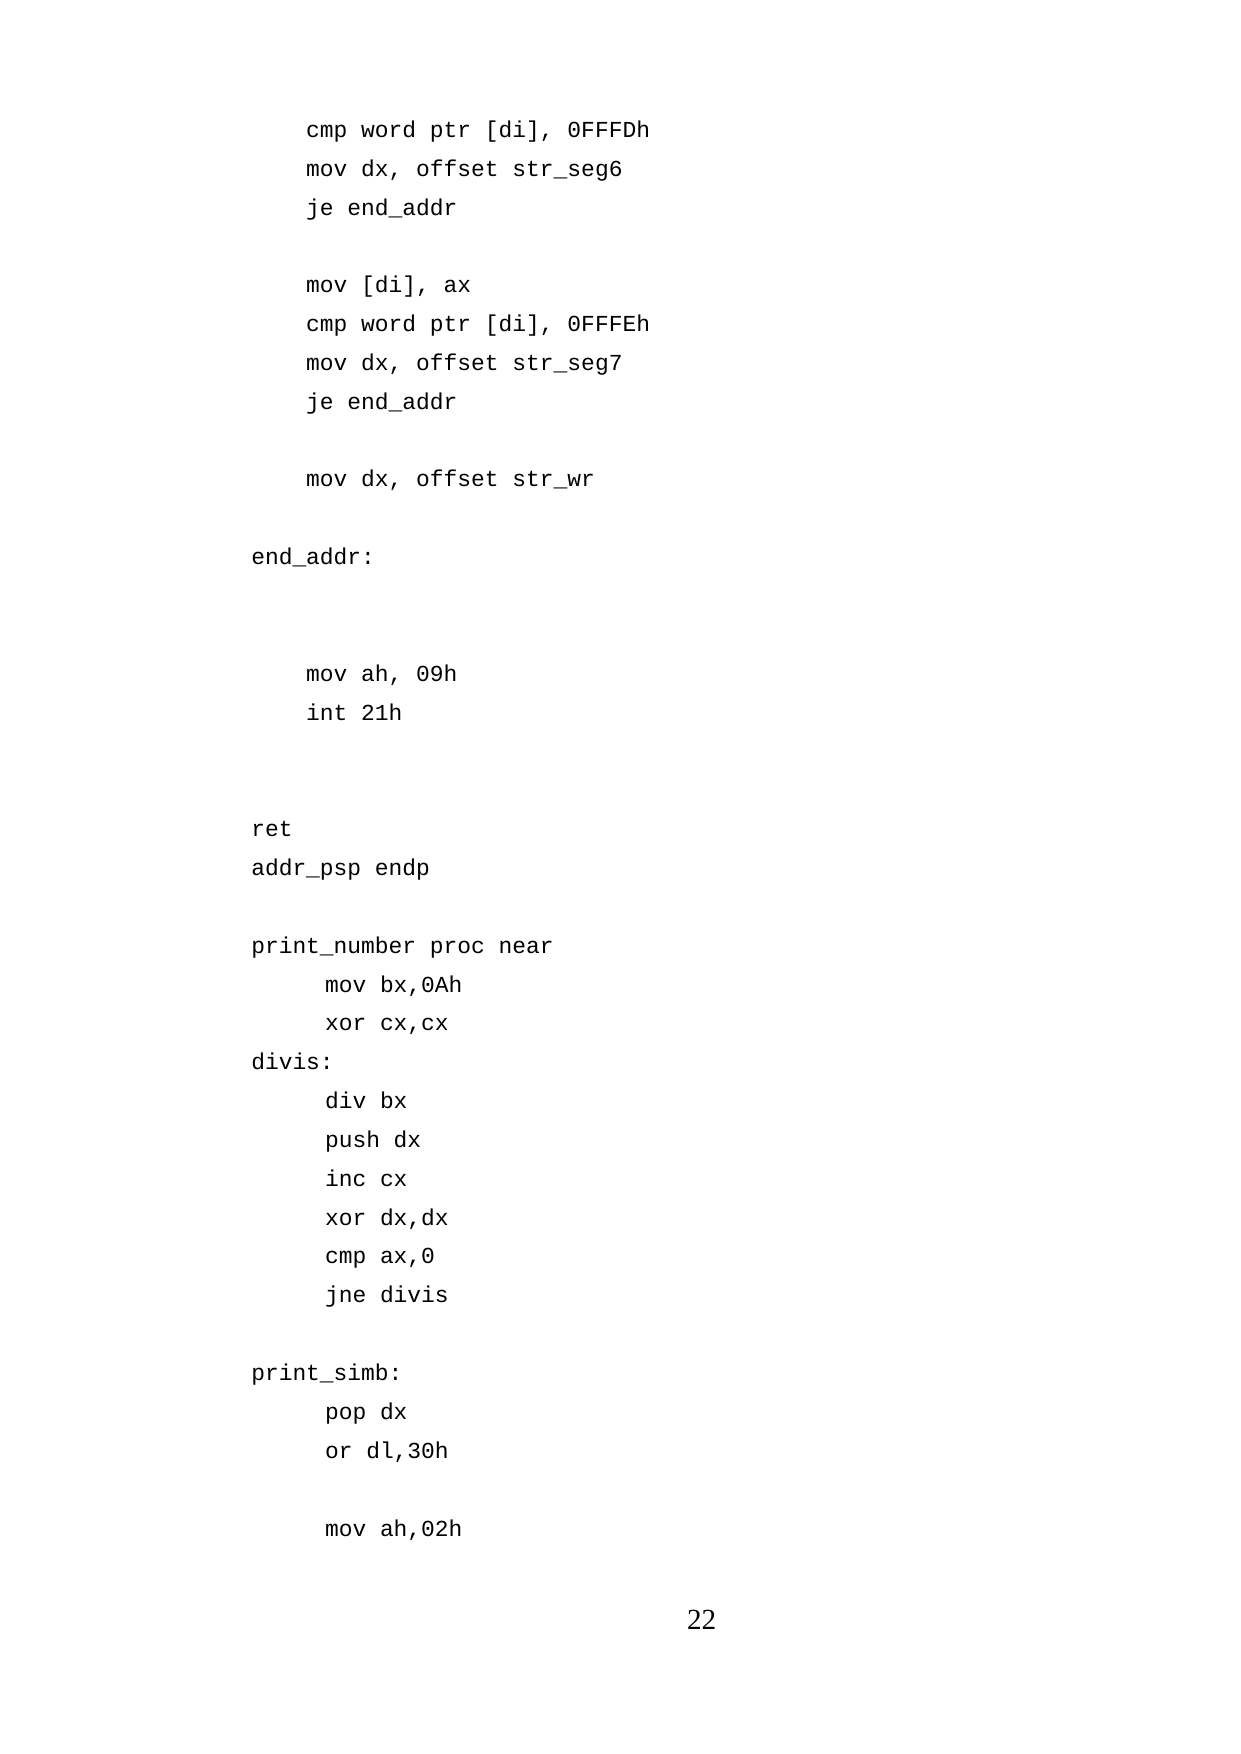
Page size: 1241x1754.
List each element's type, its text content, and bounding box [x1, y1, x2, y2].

text xor dx,dx [177, 1206, 1152, 1232]
text cmp ax,0 [177, 1245, 1152, 1271]
text cmp word ptr [di], 0FFFDh [177, 118, 1152, 144]
text addr_psp endp [177, 856, 1152, 882]
text mov bx,0Ah [177, 973, 1152, 999]
text cmp word ptr [di], 0FFFEh [177, 312, 1152, 338]
text pop dx [177, 1400, 1152, 1426]
text mov dx, offset str_seg7 [177, 351, 1152, 377]
text mov dx, offset str_wr [177, 468, 1152, 494]
text mov dx, offset str_seg6 [177, 157, 1152, 183]
text or dl,30h [177, 1439, 1152, 1465]
text inc cx [177, 1167, 1152, 1193]
text end_addr: [177, 546, 1152, 571]
text push dx [177, 1128, 1152, 1154]
text mov ah,02h [177, 1517, 1152, 1543]
text div bx [177, 1089, 1152, 1115]
text int 21h [177, 701, 1152, 727]
text jne divis [177, 1284, 1152, 1310]
text mov [di], ax [177, 273, 1152, 299]
text je end_addr [177, 196, 1152, 222]
text je end_addr [177, 390, 1152, 416]
text print_simb: [177, 1361, 1152, 1387]
text ret [177, 817, 1152, 843]
text mov ah, 09h [177, 662, 1152, 688]
text divis: [177, 1051, 1152, 1077]
text xor cx,cx [177, 1012, 1152, 1038]
text print_number proc near [177, 934, 1152, 960]
